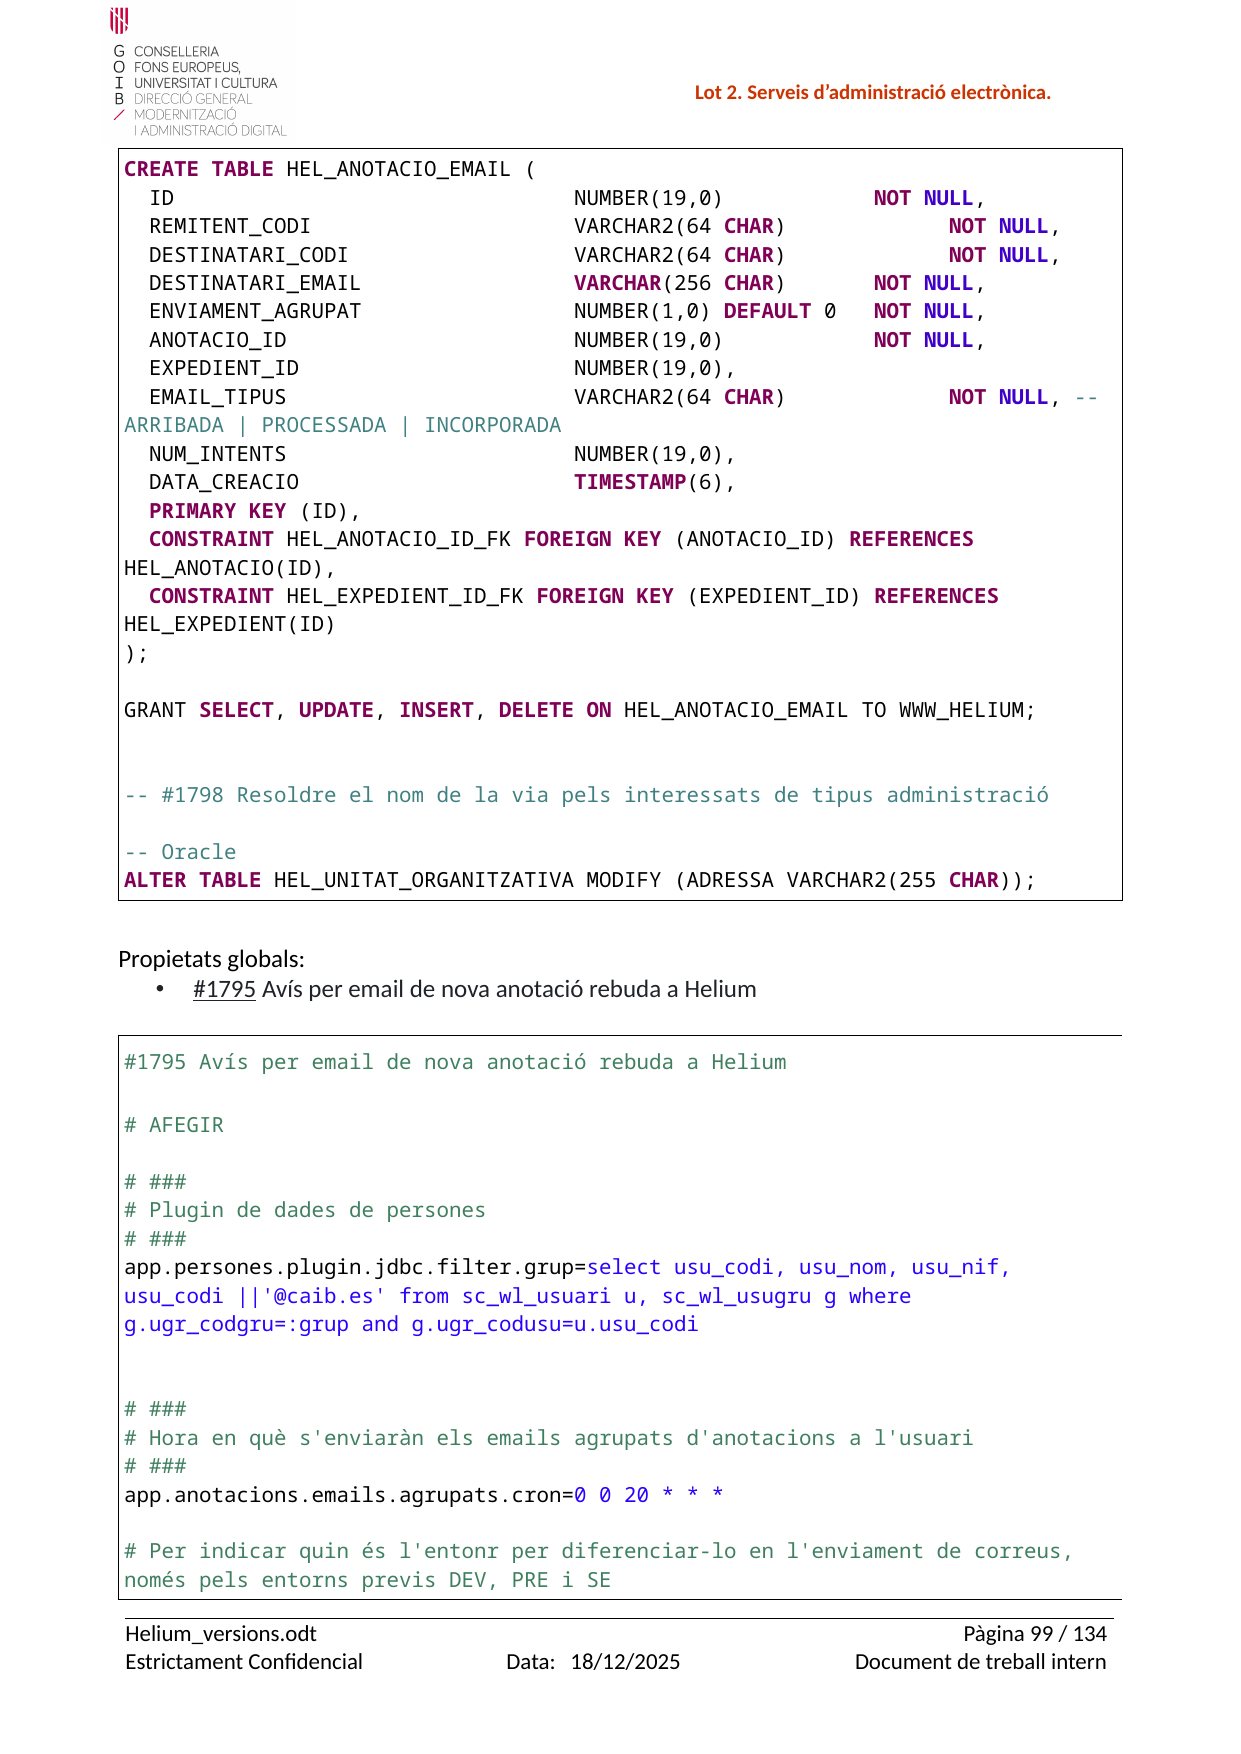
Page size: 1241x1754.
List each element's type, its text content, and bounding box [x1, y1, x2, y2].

table_header CREATE TABLE HEL_ANOTACIO_EMAIL ( ID NUMBER(19,0) NOT NULL, REMITENT_CODI VARCHAR2(64 CHAR) NOT NULL, DESTINATARI_CODI VARCHAR2(64 CHAR) NOT NULL, DESTINATARI_EMAIL VARCHAR(256 CHAR) NOT NULL, ENVIAMENT_AGRUPAT NUMBER(1,0) DEFAULT 0 NOT NULL, ANOTACIO_ID NUMBER(19,0) NOT NULL, EXPEDIENT_ID NUMBER(19,0), EMAIL_TIPUS VARCHAR2(64 CHAR) NOT NULL, --ARRIBADA | PROCESSADA | INCORPORADA NUM_INTENTS NUMBER(19,0), DATA_CREACIO TIMESTAMP(6), PRIMARY KEY (ID), CONSTRAINT HEL_ANOTACIO_ID_FK FOREIGN KEY (ANOTACIO_ID) REFERENCES HEL_ANOTACIO(ID), CONSTRAINT HEL_EXPEDIENT_ID_FK FOREIGN KEY (EXPEDIENT_ID) REFERENCES HEL_EXPEDIENT(ID) ); GRANT SELECT, UPDATE, INSERT, DELETE ON HEL_ANOTACIO_EMAIL TO WWW_HELIUM; -- #1798 Resoldre el nom de la via pels interessats de tipus administració -- Oracle ALTER TABLE HEL_UNITAT_ORGANITZATIVA MODIFY (ADRESSA VARCHAR2(255 CHAR)); [119, 149, 1122, 899]
picture [100, 0, 297, 144]
list #1795 Avís per email de nova anotació rebuda a Helium [156, 973, 1122, 1004]
text Propietats globals: [118, 943, 1122, 973]
table_header #1795 Avís per email de nova anotació rebuda a Helium # AFEGIR # ### # Plugin de dades de persones # ### app.persones.plugin.jdbc.filter.grup=select usu_codi, usu_nom, usu_nif, usu_codi ||'@caib.es' from sc_wl_usuari u, sc_wl_usugru g where g.ugr_codgru=:grup and g.ugr_codusu=u.usu_codi # ### # Hora en què s'enviaràn els emails agrupats d'anotacions a l'usuari # ### app.anotacions.emails.agrupats.cron=0 0 20 * * * # Per indicar quin és l'entonr per diferenciar-lo en l'enviament de correus, només pels entorns previs DEV, PRE i SE [119, 1036, 1122, 1599]
